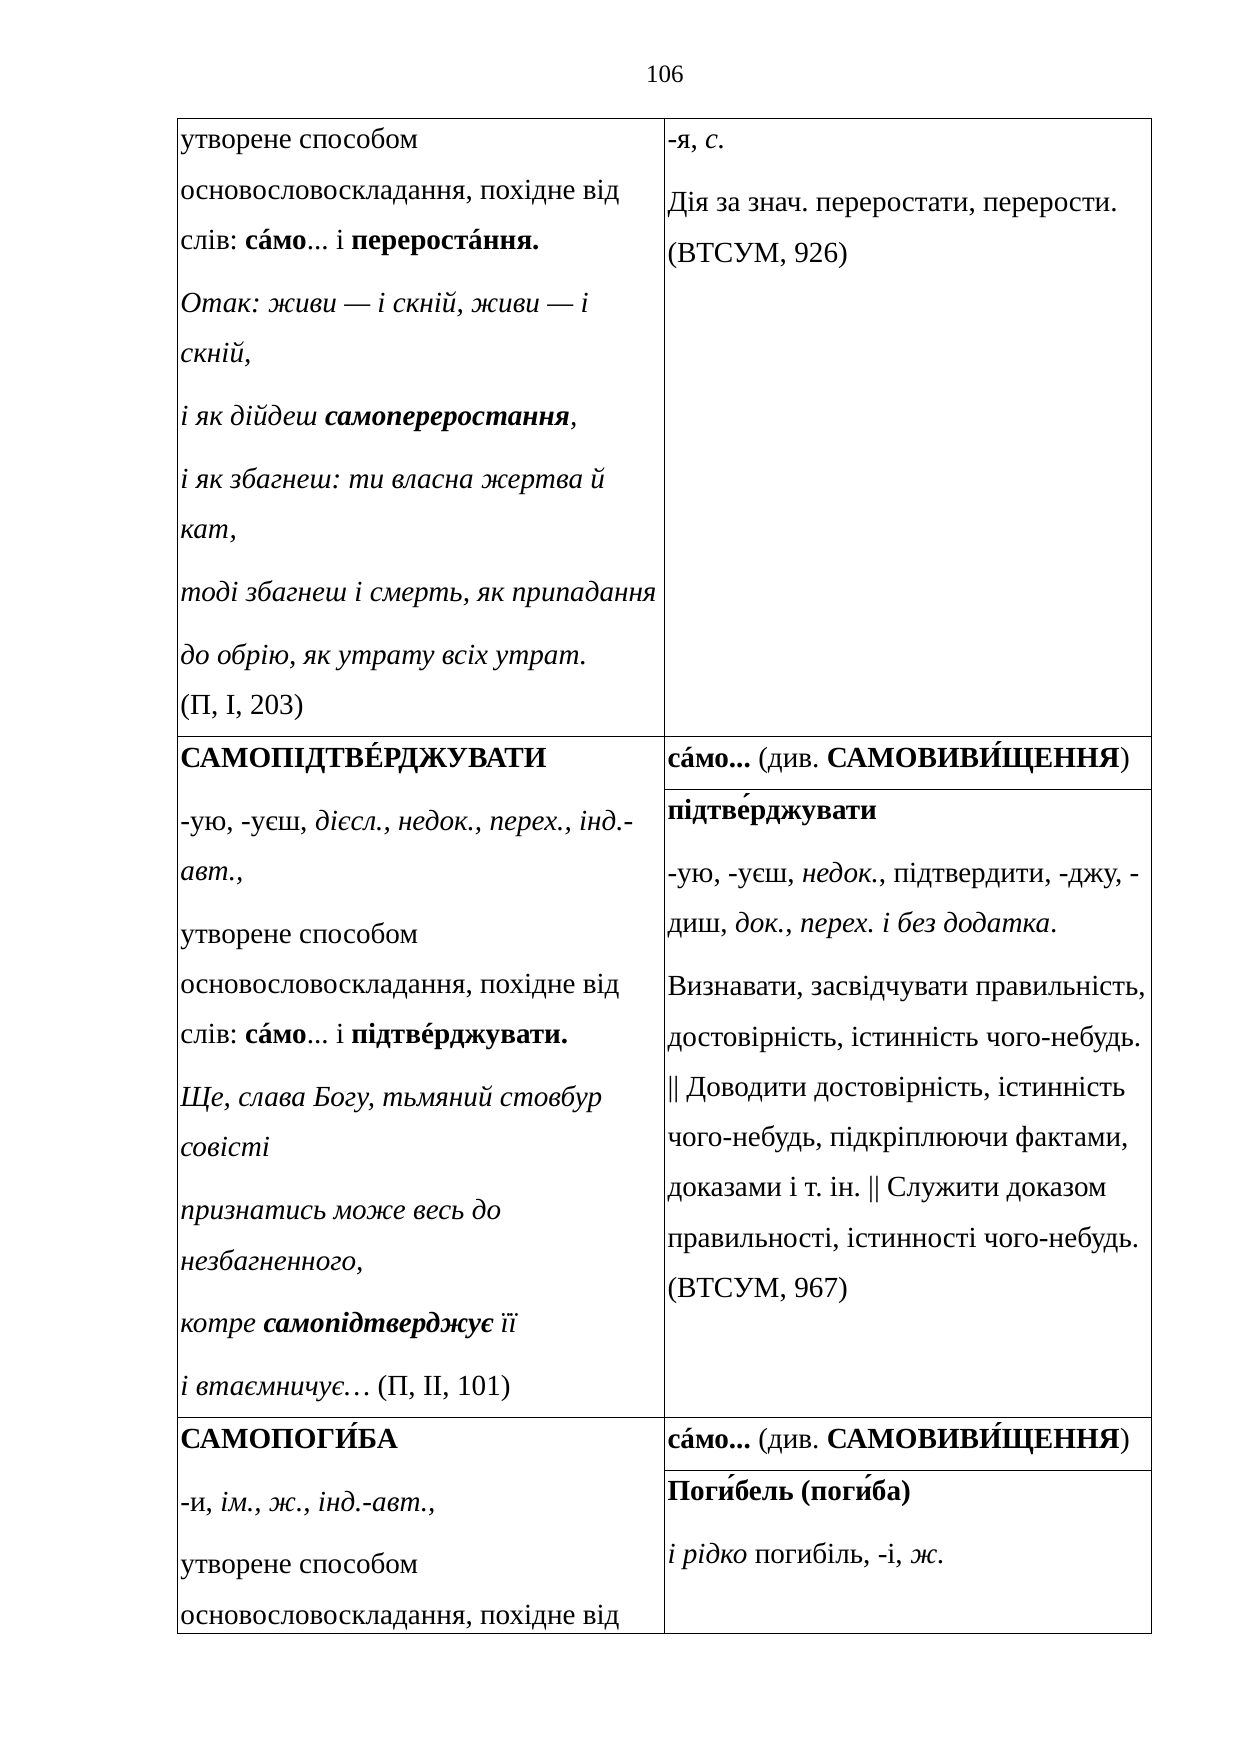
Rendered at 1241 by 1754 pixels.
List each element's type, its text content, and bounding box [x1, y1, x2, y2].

table_cell Поги́бель (поги́ба) і рідко погибіль, -і, ж. [665, 1471, 1151, 1633]
table_cell сáмо... (див. САМОВИВИ́ЩЕННЯ) [665, 737, 1151, 789]
table_cell сáмо... (див. САМОВИВИ́ЩЕННЯ) [665, 1418, 1151, 1470]
table_cell САМОПОГИ́БА -и, ім., ж., інд.-авт., утворене способом основословоскладання, похідне від [178, 1418, 664, 1633]
table_cell утворене способом основословоскладання, похідне від слів: сáмо... і переростáння. Отак: живи — і скній, живи — і скній, і як дійдеш самопереростання, і як збагнеш: ти власна жертва й кат, тоді збагнеш і смерть, як припадання до обрію, як утрату всіх утрат. (П, І, 203) [178, 119, 664, 736]
table_cell підтве́рджувати -ую, -уєш, недок., підтвердити, -джу, -диш, док., перех. і без додатка. Визнавати, засвідчувати правильність, достовірність, істинність чого-небудь. || Доводити достовірність, істинність чого-небудь, підкріплюючи фактами, доказами і т. ін. || Служити доказом правильності, істинності чого-небудь. (ВТСУМ, 967) [665, 790, 1151, 1417]
table_cell САМОПІДТВÉРДЖУВАТИ -ую, -уєш, дієсл., недок., перех., інд.-авт., утворене способом основословоскладання, похідне від слів: сáмо... і підтвéрджувати. Ще, слава Богу, тьмяний стовбур совісті признатись може весь до незбагненного, котре самопідтверджує її і втаємничує… (П, ІІ, 101) [178, 737, 664, 1417]
table_cell -я, с. Дія за знач. переростати, перерости. (ВТСУМ, 926) [665, 119, 1151, 736]
